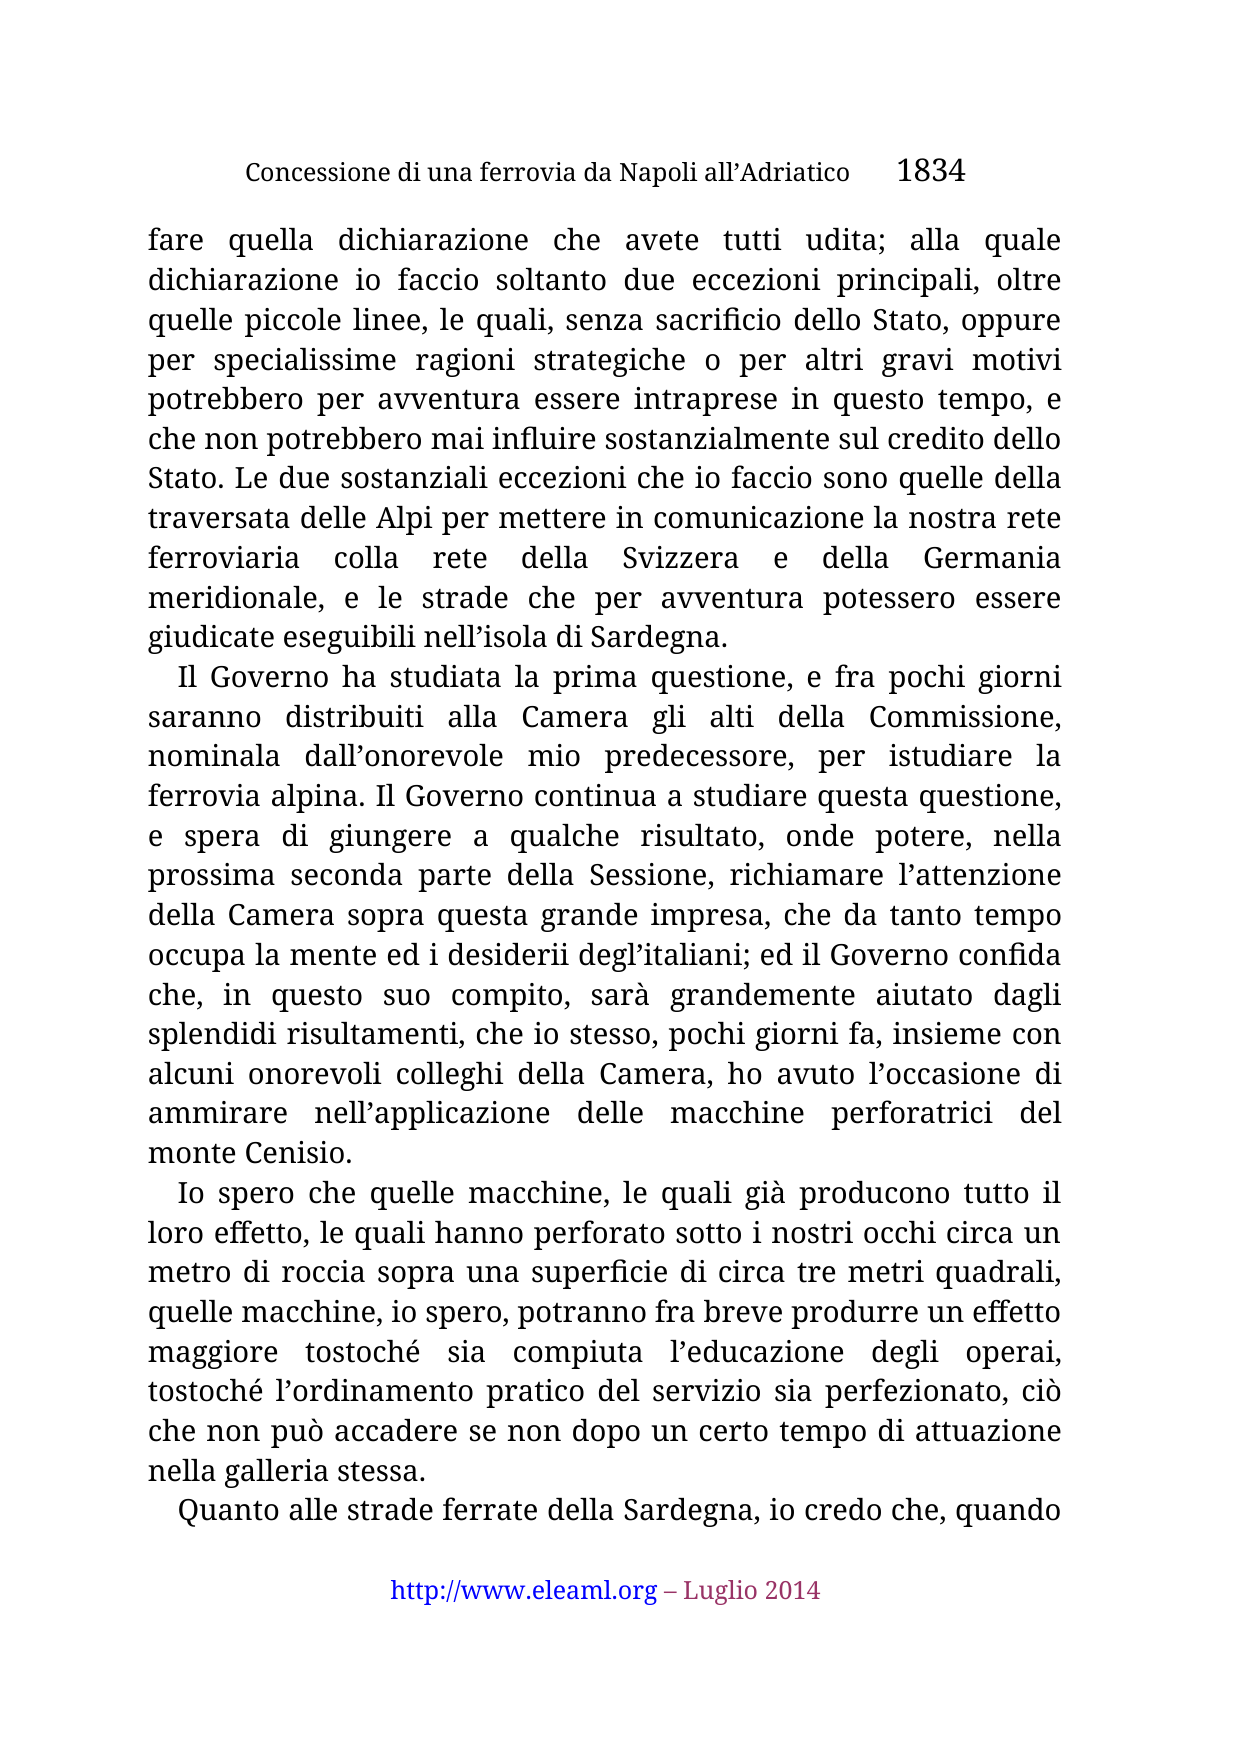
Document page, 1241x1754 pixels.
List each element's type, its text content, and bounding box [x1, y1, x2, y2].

text Il Governo ha studiata la prima questione, e fra pochi giorni saranno distribuiti alla Camera gli alti della Commissione, nominala dall’onorevole mio predecessore, per istudiare la ferrovia alpina. Il Governo continua a studiare questa questione, e spera di giungere a qualche risultato, onde potere, nella prossima seconda parte della Sessione, richiamare l’attenzione della Camera sopra questa grande impresa, che da tanto tempo occupa la mente ed i desiderii degl’italiani; ed il Governo confida che, in questo suo compito, sarà grandemente aiutato dagli splendidi risultamenti, che io stesso, pochi giorni fa, insieme con alcuni onorevoli colleghi della Camera, ho avuto l’occasione di ammirare nell’applicazione delle macchine perforatrici del monte Cenisio. [148, 656, 1063, 1172]
text Quanto alle strade ferrate della Sardegna, io credo che, quando [148, 1490, 1063, 1529]
text Io spero che quelle macchine, le quali già producono tutto il loro effetto, le quali hanno perforato sotto i nostri occhi circa un metro di roccia sopra una superficie di circa tre metri quadrali, quelle macchine, io spero, potranno fra breve produrre un effetto maggiore tostoché sia compiuta l’educazione degli operai, tostoché l’ordinamento pratico del servizio sia perfezionato, ciò che non può accadere se non dopo un certo tempo di attuazione nella galleria stessa. [148, 1172, 1063, 1490]
text fare quella dichiarazione che avete tutti udita; alla quale dichiarazione io faccio soltanto due eccezioni principali, oltre quelle piccole linee, le quali, senza sacrificio dello Stato, oppure per specialissime ragioni strategiche o per altri gravi motivi potrebbero per avventura essere intraprese in questo tempo, e che non potrebbero mai influire sostanzialmente sul credito dello Stato. Le due sostanziali eccezioni che io faccio sono quelle della traversata delle Alpi per mettere in comunicazione la nostra rete ferroviaria colla rete della Svizzera e della Germania meridionale, e le strade che per avventura potessero essere giudicate eseguibili nell’isola di Sardegna. [148, 220, 1063, 656]
